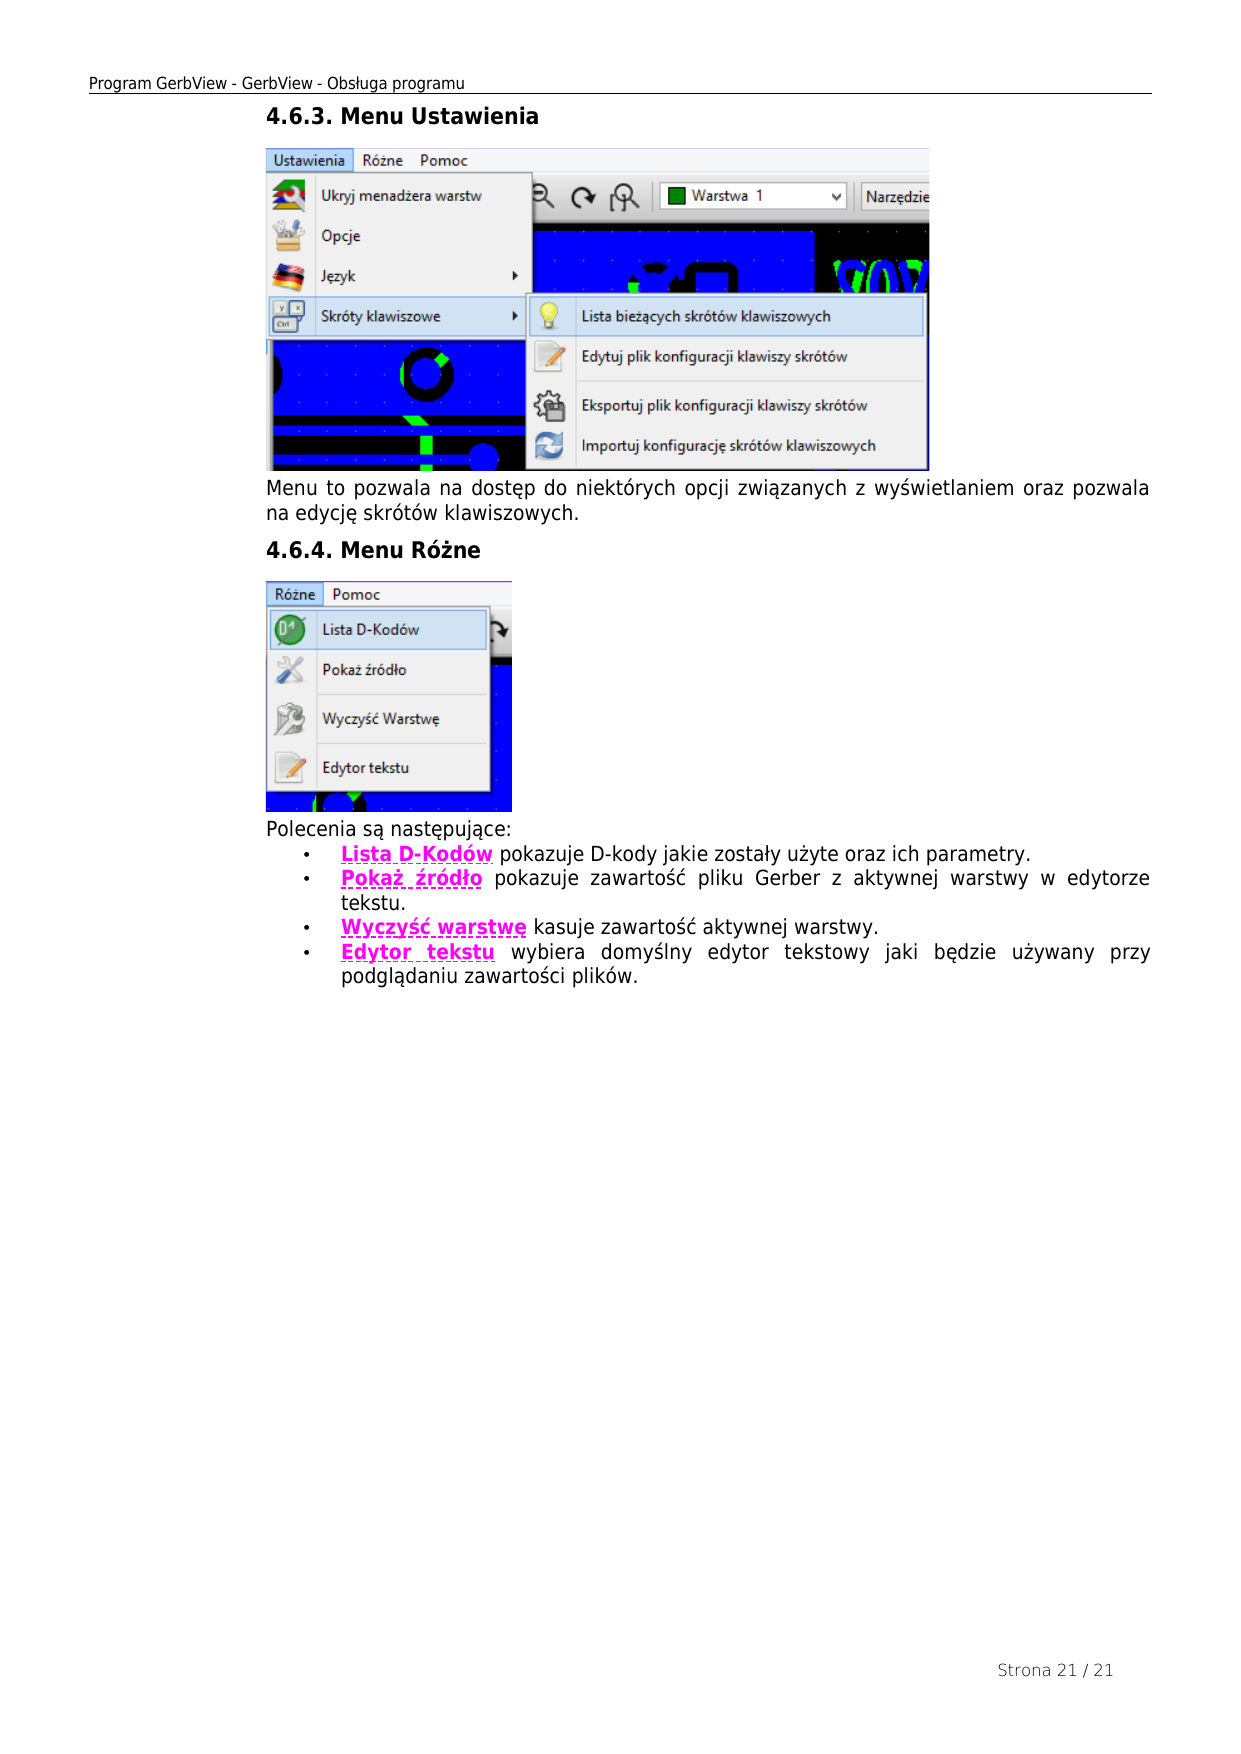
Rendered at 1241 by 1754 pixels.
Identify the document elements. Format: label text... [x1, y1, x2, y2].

list Pokaż źródło pokazuje zawartość pliku Gerber z aktywnej warstwy w edytorze tekstu. [303, 866, 1152, 915]
subtitle Menu Ustawienia [266, 103, 1152, 130]
list Lista D-Kodów pokazuje D-kody jakie zostały użyte oraz ich parametry. [303, 842, 1152, 866]
text Menu to pozwala na dostęp do niektórych opcji związanych z wyświetlaniem oraz pozwala na edycję skrótów klawiszowych. [266, 476, 1152, 525]
text Polecenia są następujące: [266, 817, 1152, 842]
picture [265, 581, 512, 812]
list Wyczyść warstwę kasuje zawartość aktywnej warstwy. [303, 915, 1152, 940]
subtitle Menu Różne [266, 537, 1152, 564]
list Edytor tekstu wybiera domyślny edytor tekstowy jaki będzie używany przy podglądaniu zawartości plików. [303, 940, 1152, 989]
picture [265, 148, 930, 471]
